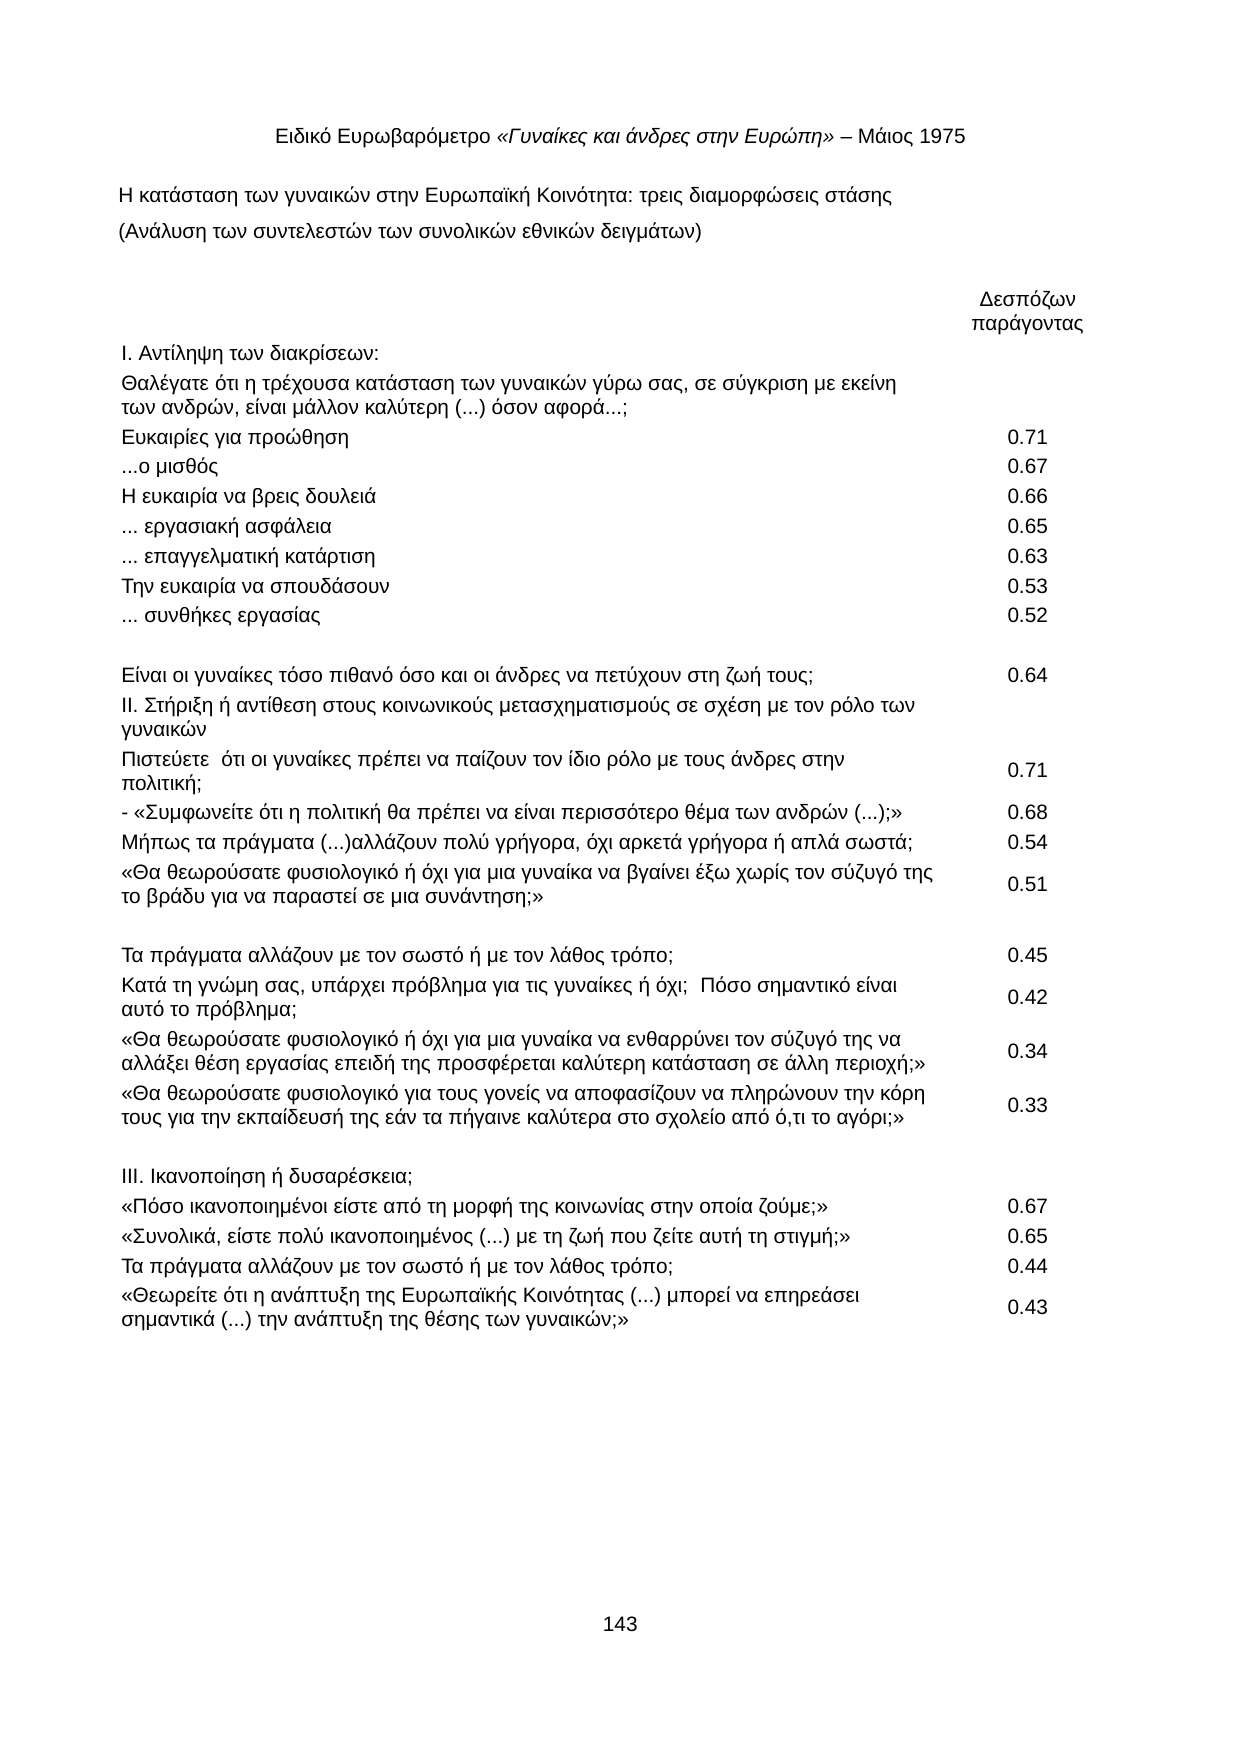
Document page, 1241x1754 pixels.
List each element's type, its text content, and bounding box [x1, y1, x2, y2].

table_cell Τα πράγματα αλλάζουν με τον σωστό ή με τον λάθος τρόπο; [118, 1251, 938, 1280]
table_cell 0,68 [939, 797, 1117, 827]
table_cell II. Στήριξη ή αντίθεση στους κοινωνικούς μετασχηματισμούς σε σχέση με τον ρόλο των γυναικών [118, 690, 938, 743]
table_cell 0,34 [939, 1024, 1117, 1078]
table_cell 0,66 [939, 481, 1117, 511]
table_cell 0,51 [939, 857, 1117, 911]
table_cell «Πόσο ικανοποιημένοι είστε από τη μορφή της κοινωνίας στην οποία ζούμε;» [118, 1191, 938, 1221]
table_cell I. Αντίληψη των διακρίσεων: [118, 338, 938, 368]
table_cell [939, 368, 1117, 422]
table_cell 0,52 [939, 600, 1117, 630]
table_cell [939, 690, 1117, 743]
table_cell Θαλέγατε ότι η τρέχουσα κατάσταση των γυναικών γύρω σας, σε σύγκριση με εκείνη των ανδρών, είναι μάλλον καλύτερη (...) όσον αφορά...; [118, 368, 938, 422]
table_cell 0,65 [939, 511, 1117, 541]
table_cell ... συνθήκες εργασίας [118, 600, 938, 630]
table_cell 0,63 [939, 541, 1117, 571]
table_cell «Συνολικά, είστε πολύ ικανοποιημένος (...) με τη ζωή που ζείτε αυτή τη στιγμή;» [118, 1221, 938, 1251]
table_header Δεσπόζων παράγοντας [939, 284, 1117, 338]
table_cell [939, 1161, 1117, 1191]
table_header [118, 284, 938, 338]
table_cell 0,42 [939, 970, 1117, 1024]
table_cell [939, 630, 1117, 660]
table_cell ... επαγγελματική κατάρτιση [118, 541, 938, 571]
table_cell «Θα θεωρούσατε φυσιολογικό ή όχι για μια γυναίκα να βγαίνει έξω χωρίς τον σύζυγό της το βράδυ για να παραστεί σε μια συνάντηση;» [118, 857, 938, 911]
table_cell 0,45 [939, 940, 1117, 970]
table_cell III. Ικανοποίηση ή δυσαρέσκεια; [118, 1161, 938, 1191]
table_cell 0,33 [939, 1078, 1117, 1131]
table_cell Κατά τη γνώμη σας, υπάρχει πρόβλημα για τις γυναίκες ή όχι; Πόσο σημαντικό είναι αυτό το πρόβλημα; [118, 970, 938, 1024]
table_cell 0,67 [939, 451, 1117, 481]
table_cell [939, 338, 1117, 368]
table_cell [939, 911, 1117, 940]
table_cell ... εργασιακή ασφάλεια [118, 511, 938, 541]
table_cell Είναι οι γυναίκες τόσο πιθανό όσο και οι άνδρες να πετύχουν στη ζωή τους; [118, 660, 938, 690]
table_cell [118, 911, 938, 940]
table_cell «Θα θεωρούσατε φυσιολογικό για τους γονείς να αποφασίζουν να πληρώνουν την κόρη τους για την εκπαίδευσή της εάν τα πήγαινε καλύτερα στο σχολείο από ό,τι το αγόρι;» [118, 1078, 938, 1131]
table_cell - «Συμφωνείτε ότι η πολιτική θα πρέπει να είναι περισσότερο θέμα των ανδρών (...);» [118, 797, 938, 827]
table_cell [939, 1131, 1117, 1161]
table_cell [118, 1131, 938, 1161]
text (Ανάλυση των συντελεστών των συνολικών εθνικών δειγμάτων) [118, 219, 1122, 243]
table_cell 0,65 [939, 1221, 1117, 1251]
table_cell Ευκαιρίες για προώθηση [118, 422, 938, 451]
table_cell 0,71 [939, 744, 1117, 797]
table_cell 0,44 [939, 1251, 1117, 1280]
table_cell 0,43 [939, 1280, 1117, 1334]
text Η κατάσταση των γυναικών στην Ευρωπαϊκή Κοινότητα: τρεις διαμορφώσεις στάσης [118, 183, 1122, 207]
table_cell Τα πράγματα αλλάζουν με τον σωστό ή με τον λάθος τρόπο; [118, 940, 938, 970]
table_cell 0,67 [939, 1191, 1117, 1221]
table_cell Η ευκαιρία να βρεις δουλειά [118, 481, 938, 511]
table_cell 0,53 [939, 571, 1117, 600]
table_cell 0,54 [939, 827, 1117, 857]
table_cell «Θεωρείτε ότι η ανάπτυξη της Ευρωπαϊκής Κοινότητας (...) μπορεί να επηρεάσει σημαντικά (...) την ανάπτυξη της θέσης των γυναικών;» [118, 1280, 938, 1334]
table_cell «Θα θεωρούσατε φυσιολογικό ή όχι για μια γυναίκα να ενθαρρύνει τον σύζυγό της να αλλάξει θέση εργασίας επειδή της προσφέρεται καλύτερη κατάσταση σε άλλη περιοχή;» [118, 1024, 938, 1078]
table_cell Μήπως τα πράγματα (...)αλλάζουν πολύ γρήγορα, όχι αρκετά γρήγορα ή απλά σωστά; [118, 827, 938, 857]
table_cell 0,71 [939, 422, 1117, 451]
table_cell [118, 630, 938, 660]
table_cell Πιστεύετε ότι οι γυναίκες πρέπει να παίζουν τον ίδιο ρόλο με τους άνδρες στην πολιτική; [118, 744, 938, 797]
table_cell Την ευκαιρία να σπουδάσουν [118, 571, 938, 600]
table_cell ...ο μισθός [118, 451, 938, 481]
table_cell 0,64 [939, 660, 1117, 690]
